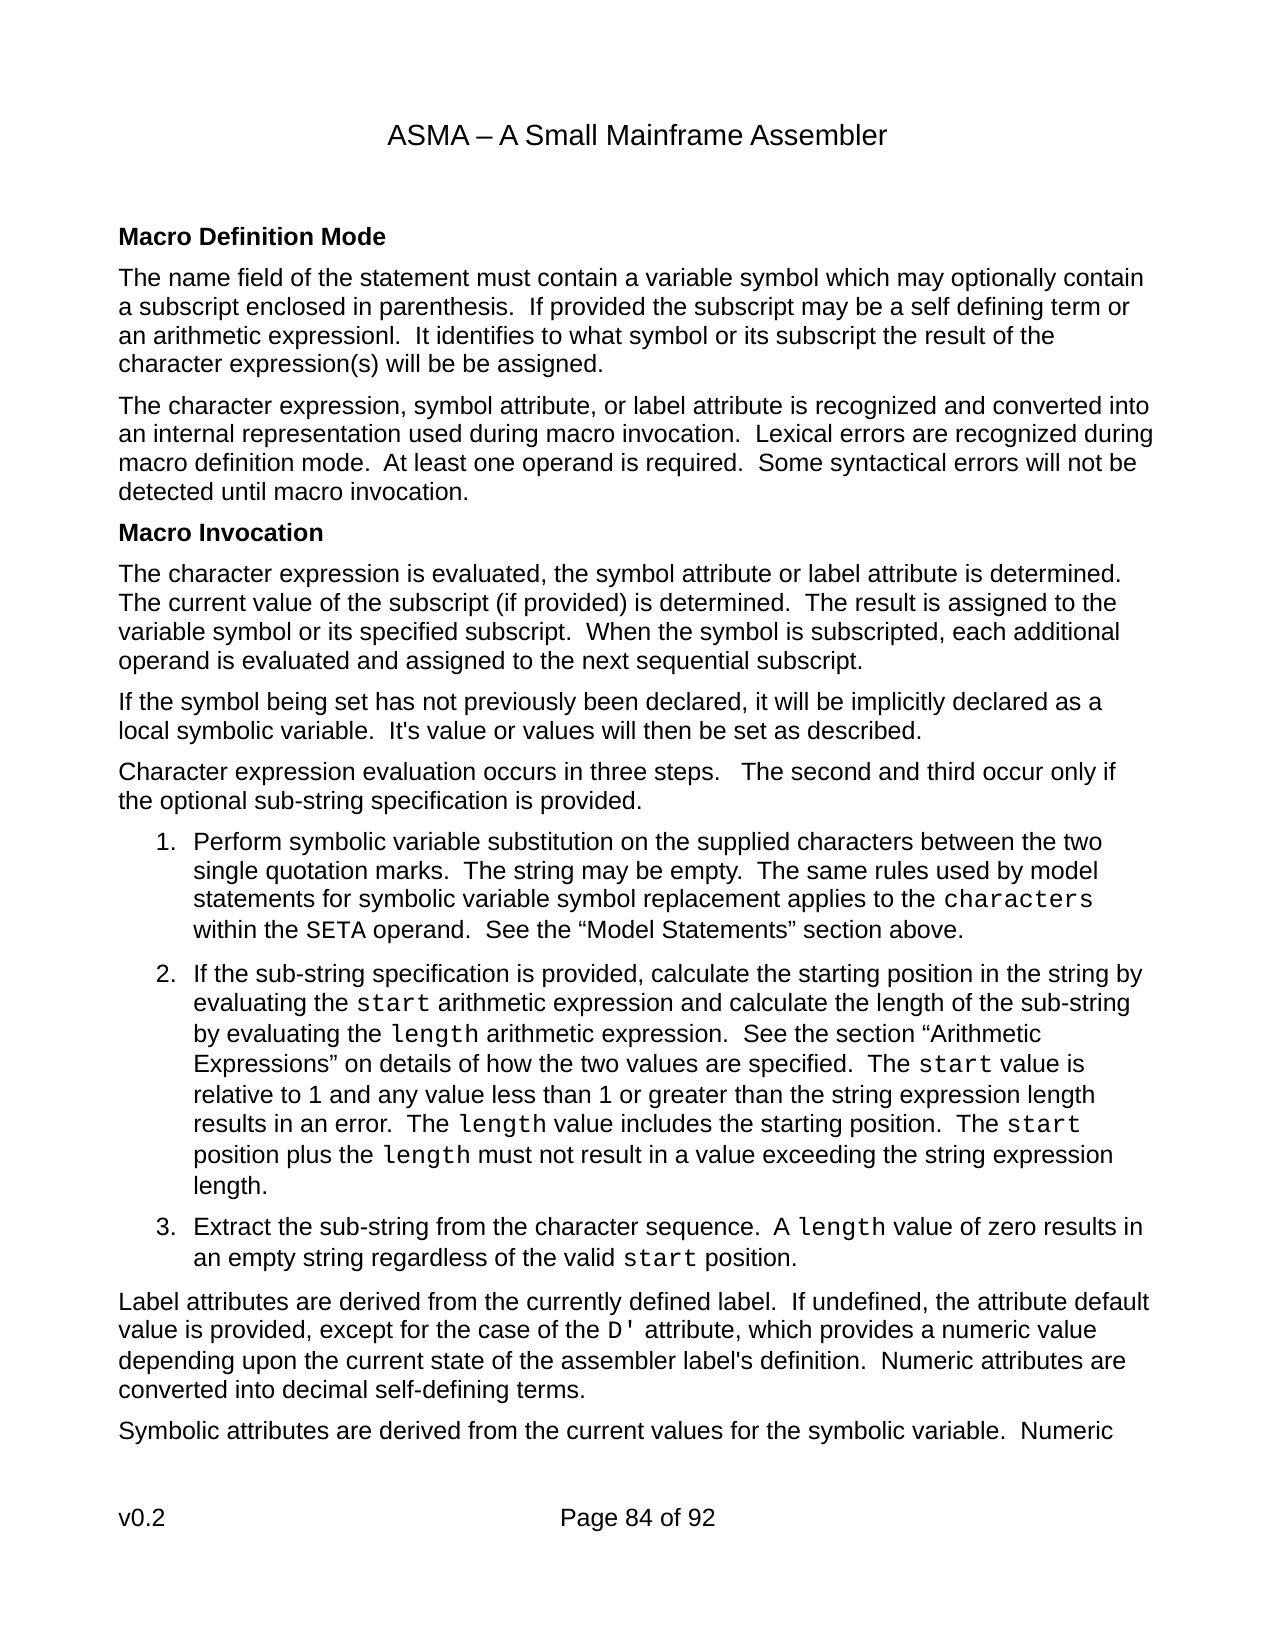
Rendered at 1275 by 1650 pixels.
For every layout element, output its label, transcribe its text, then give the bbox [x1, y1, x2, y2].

text The name field of the statement must contain a variable symbol which may optionally contain a subscript enclosed in parenthesis. If provided the subscript may be a self defining term or an arithmetic expressionl. It identifies to what symbol or its subscript the result of the character expression(s) will be be assigned. [118, 263, 1157, 378]
text Macro Definition Mode [118, 222, 1157, 251]
text The character expression is evaluated, the symbol attribute or label attribute is determined. The current value of the subscript (if provided) is determined. The result is assigned to the variable symbol or its specified subscript. When the symbol is subscripted, each additional operand is evaluated and assigned to the next sequential subscript. [118, 559, 1157, 674]
text Macro Invocation [118, 518, 1157, 547]
text Label attributes are derived from the currently defined label. If undefined, the attribute default value is provided, except for the case of the D' attribute, which provides a numeric value depending upon the current state of the assembler label's definition. Numeric attributes are converted into decimal self-defining terms. [118, 1287, 1157, 1404]
list Perform symbolic variable substitution on the supplied characters between the two single quotation marks. The string may be empty. The same rules used by model statements for symbolic variable symbol replacement applies to the characters within the SETA operand. See the “Model Statements” section above. [156, 827, 1157, 946]
text The character expression, symbol attribute, or label attribute is recognized and converted into an internal representation used during macro invocation. Lexical errors are recognized during macro definition mode. At least one operand is required. Some syntactical errors will not be detected until macro invocation. [118, 391, 1157, 506]
text Symbolic attributes are derived from the current values for the symbolic variable. Numeric [118, 1416, 1157, 1445]
list If the sub-string specification is provided, calculate the starting position in the string by evaluating the start arithmetic expression and calculate the length of the sub-string by evaluating the length arithmetic expression. See the section “Arithmetic Expressions” on details of how the two values are specified. The start value is relative to 1 and any value less than 1 or greater than the string expression length results in an error. The length value includes the starting position. The start position plus the length must not result in a value exceeding the string expression length. [156, 959, 1157, 1200]
text If the symbol being set has not previously been declared, it will be implicitly declared as a local symbolic variable. It's value or values will then be set as described. [118, 687, 1157, 744]
list Extract the sub-string from the character sequence. A length value of zero results in an empty string regardless of the valid start position. [156, 1212, 1157, 1274]
text Character expression evaluation occurs in three steps. The second and third occur only if the optional sub-string specification is provided. [118, 757, 1157, 814]
